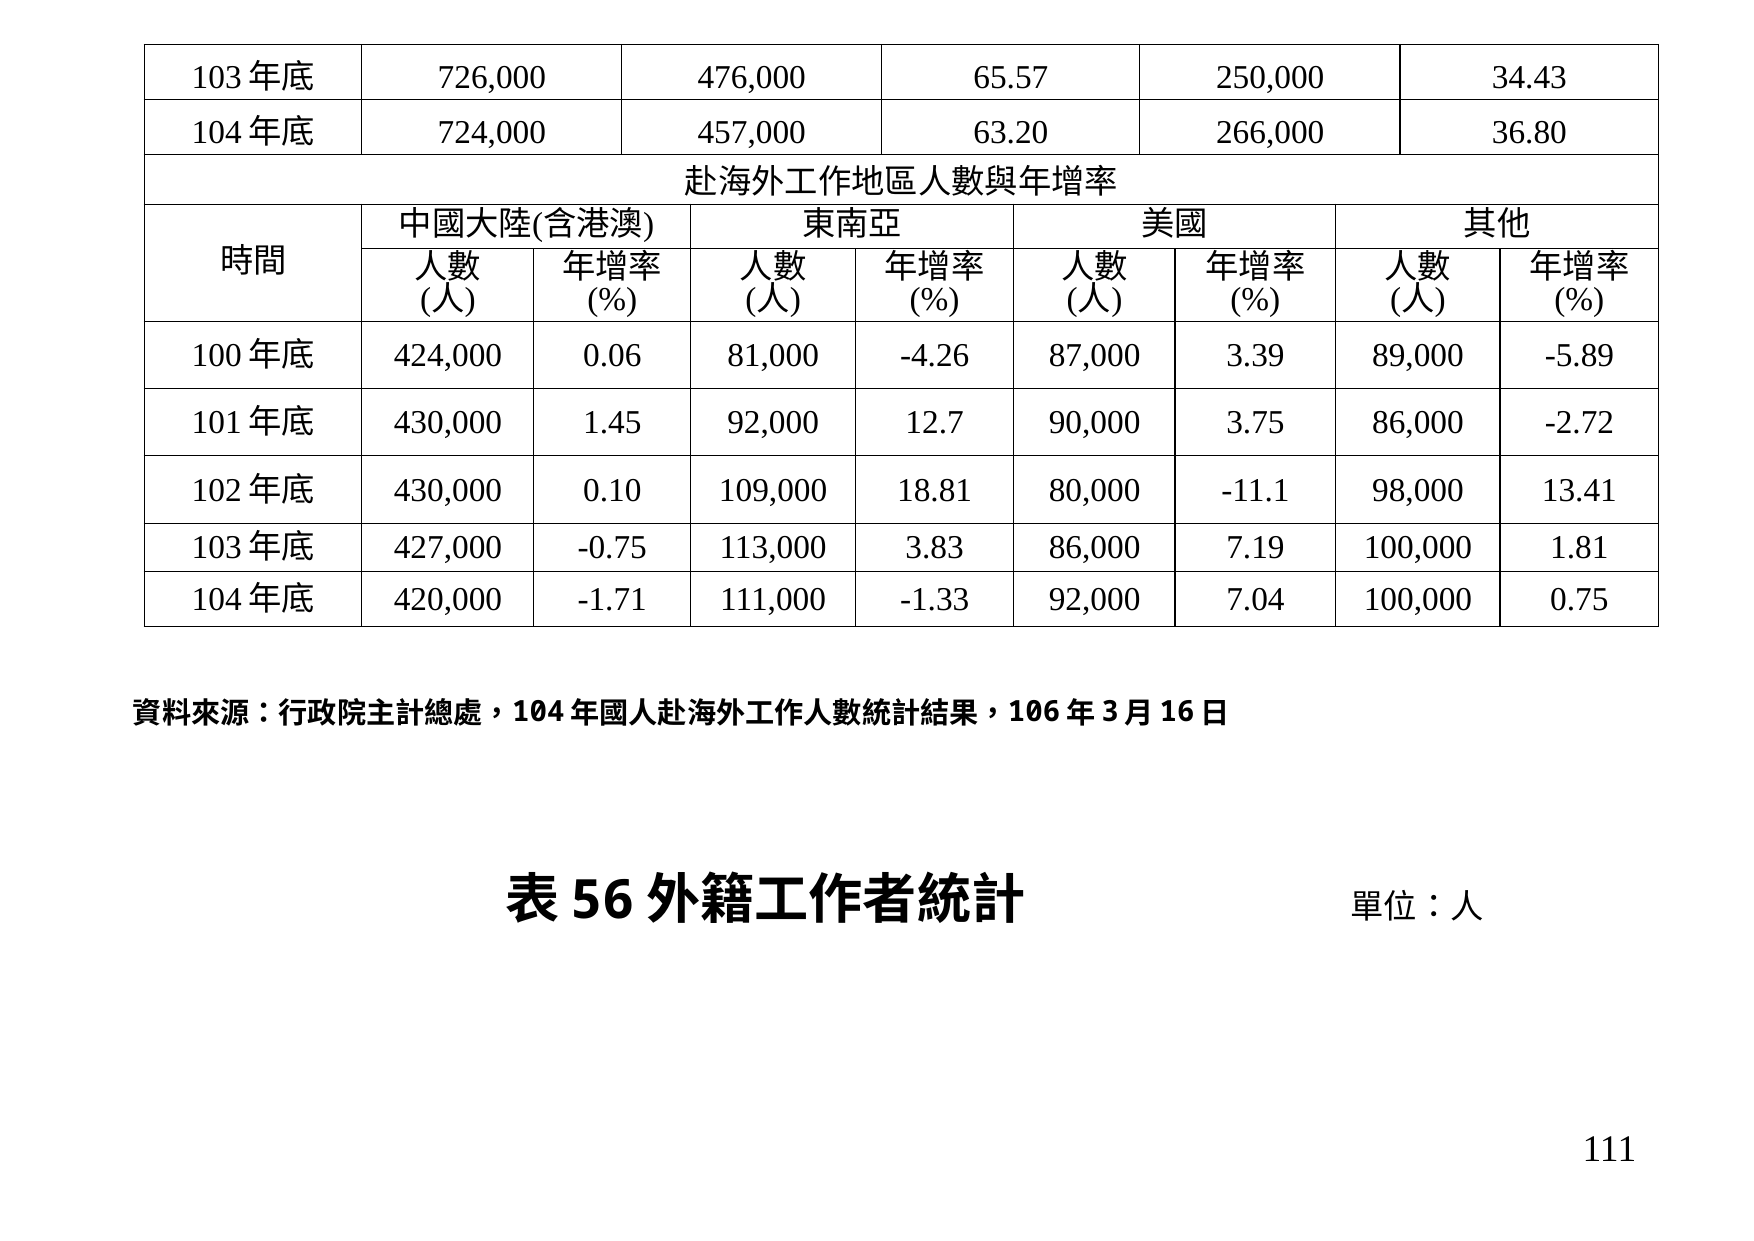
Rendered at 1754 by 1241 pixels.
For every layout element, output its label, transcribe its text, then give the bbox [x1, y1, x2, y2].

table_cell 102年底 [145, 456, 361, 522]
table_cell 年增率(%) [534, 249, 690, 321]
table_cell 東南亞 [691, 205, 1013, 248]
table_cell 424,000 [362, 322, 533, 388]
table_cell 476,000 [622, 45, 881, 99]
table_cell 0.10 [534, 456, 690, 522]
table_cell 250,000 [1140, 45, 1399, 99]
table_cell 100年底 [145, 322, 361, 388]
table_cell 457,000 [622, 100, 881, 154]
table_cell 266,000 [1140, 100, 1399, 154]
table_cell 7.19 [1176, 524, 1335, 571]
table_cell 81,000 [691, 322, 855, 388]
table_cell 90,000 [1014, 389, 1174, 455]
table_cell 63.20 [882, 100, 1139, 154]
table_cell 86,000 [1336, 389, 1499, 455]
table_cell -11.1 [1176, 456, 1335, 522]
table_cell 420,000 [362, 572, 533, 626]
table_cell 92,000 [691, 389, 855, 455]
table_cell 111,000 [691, 572, 855, 626]
table_cell 12.7 [856, 389, 1013, 455]
table_cell 3.39 [1176, 322, 1335, 388]
table_cell 3.75 [1176, 389, 1335, 455]
table_cell 36.80 [1401, 100, 1658, 154]
table_cell 80,000 [1014, 456, 1174, 522]
table_cell 100,000 [1336, 524, 1499, 571]
table_cell 0.06 [534, 322, 690, 388]
table_cell 34.43 [1401, 45, 1658, 99]
table_cell -1.33 [856, 572, 1013, 626]
table_cell 104年底 [145, 572, 361, 626]
table_cell 100,000 [1336, 572, 1499, 626]
table_cell 86,000 [1014, 524, 1174, 571]
table_cell 724,000 [362, 100, 621, 154]
table_cell -5.89 [1501, 322, 1658, 388]
table_cell 人數 (人) [691, 249, 855, 321]
table_cell 年增率(%) [1501, 249, 1658, 321]
table_cell 109,000 [691, 456, 855, 522]
table_cell 92,000 [1014, 572, 1174, 626]
table_cell 430,000 [362, 389, 533, 455]
table_cell 98,000 [1336, 456, 1499, 522]
table_cell 1.81 [1501, 524, 1658, 571]
table_cell -0.75 [534, 524, 690, 571]
table_cell 人數 (人) [1336, 249, 1499, 321]
table_cell 103年底 [145, 45, 361, 99]
table_cell 人數 (人) [362, 249, 533, 321]
table_cell 726,000 [362, 45, 621, 99]
table_cell 赴海外工作地區人數與年增率 [145, 155, 1658, 203]
table_cell 87,000 [1014, 322, 1174, 388]
table_cell -4.26 [856, 322, 1013, 388]
table_cell 美國 [1014, 205, 1335, 248]
table_cell 中國大陸(含港澳) [362, 205, 690, 248]
table_cell -1.71 [534, 572, 690, 626]
table_cell 101年底 [145, 389, 361, 455]
table_cell 103年底 [145, 524, 361, 571]
table_cell 0.75 [1501, 572, 1658, 626]
table_cell 18.81 [856, 456, 1013, 522]
table_cell 104年底 [145, 100, 361, 154]
table_cell 430,000 [362, 456, 533, 522]
table_cell 427,000 [362, 524, 533, 571]
table_cell 7.04 [1176, 572, 1335, 626]
table_cell 時間 [145, 205, 361, 321]
table_cell 年增率(%) [1176, 249, 1335, 321]
table_cell 13.41 [1501, 456, 1658, 522]
table_cell 其他 [1336, 205, 1658, 248]
table_cell 1.45 [534, 389, 690, 455]
table_cell 89,000 [1336, 322, 1499, 388]
table_cell 65.57 [882, 45, 1139, 99]
table_cell 3.83 [856, 524, 1013, 571]
table_cell 113,000 [691, 524, 855, 571]
table_cell -2.72 [1501, 389, 1658, 455]
table_cell 人數 (人) [1014, 249, 1174, 321]
subtitle 資料來源：行政院主計總處，104年國人赴海外工作人數統計結果，106年3月16日 [118, 669, 1636, 731]
text 表56外籍工作者統計 單位：人 [118, 856, 1636, 934]
table_cell 年增率(%) [856, 249, 1013, 321]
